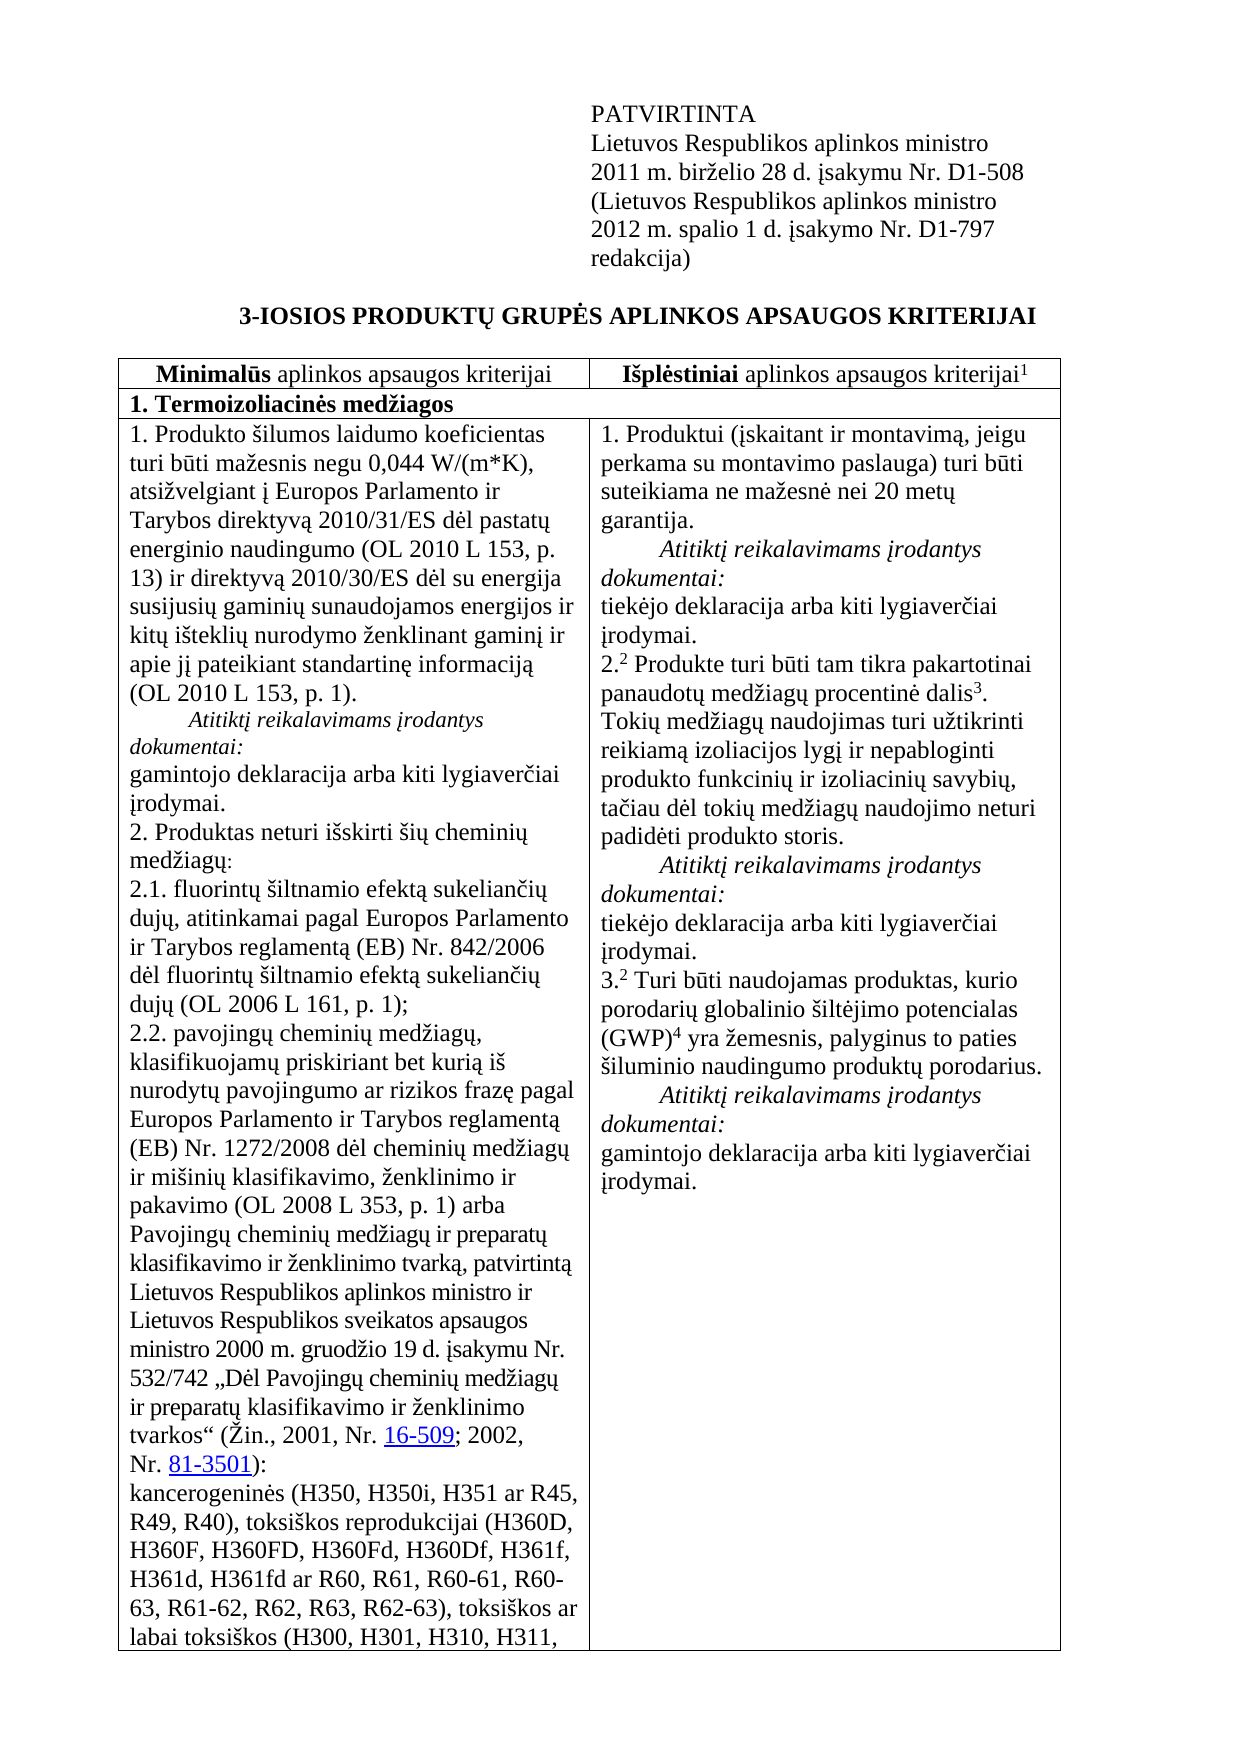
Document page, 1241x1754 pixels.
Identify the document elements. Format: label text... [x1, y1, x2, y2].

text Lietuvos Respublikos aplinkos ministro [591, 128, 1157, 157]
text 2012 m. spalio 1 d. įsakymo Nr. D1-797 [591, 214, 1157, 243]
text 2011 m. birželio 28 d. įsakymu Nr. D1-508 [591, 157, 1157, 186]
table_cell 1. Produktui (įskaitant ir montavimą, jeigu perkama su montavimo paslauga) turi būti suteikiama ne mažesnė nei 20 metų garantija. Atitiktį reikalavimams įrodantys dokumentai: tiekėjo deklaracija arba kiti lygiaverčiai įrodymai. 2.2 Produkte turi būti tam tikra pakartotinai panaudotų medžiagų procentinė dalis3. Tokių medžiagų naudojimas turi užtikrinti reikiamą izoliacijos lygį ir nepabloginti produkto funkcinių ir izoliacinių savybių, tačiau dėl tokių medžiagų naudojimo neturi padidėti produkto storis. Atitiktį reikalavimams įrodantys dokumentai: tiekėjo deklaracija arba kiti lygiaverčiai įrodymai. 3.2 Turi būti naudojamas produktas, kurio porodarių globalinio šiltėjimo potencialas (GWP)4 yra žemesnis, palyginus to paties šiluminio naudingumo produktų porodarius. Atitiktį reikalavimams įrodantys dokumentai: gamintojo deklaracija arba kiti lygiaverčiai įrodymai. [590, 419, 1060, 1650]
table_cell 1. Produkto šilumos laidumo koeficientas turi būti mažesnis negu 0,044 W/(m*K), atsižvelgiant į Europos Parlamento ir Tarybos direktyvą 2010/31/ES dėl pastatų energinio naudingumo (OL 2010 L 153, p. 13) ir direktyvą 2010/30/ES dėl su energija susijusių gaminių sunaudojamos energijos ir kitų išteklių nurodymo ženklinant gaminį ir apie jį pateikiant standartinę informaciją (OL 2010 L 153, p. 1). Atitiktį reikalavimams įrodantys dokumentai: gamintojo deklaracija arba kiti lygiaverčiai įrodymai. 2. Produktas neturi išskirti šių cheminių medžiagų: 2.1. fluorintų šiltnamio efektą sukeliančių dujų, atitinkamai pagal Europos Parlamento ir Tarybos reglamentą (EB) Nr. 842/2006 dėl fluorintų šiltnamio efektą sukeliančių dujų (OL 2006 L 161, p. 1); 2.2. pavojingų cheminių medžiagų, klasifikuojamų priskiriant bet kurią iš nurodytų pavojingumo ar rizikos frazę pagal Europos Parlamento ir Tarybos reglamentą (EB) Nr. 1272/2008 dėl cheminių medžiagų ir mišinių klasifikavimo, ženklinimo ir pakavimo (OL 2008 L 353, p. 1) arba Pavojingų cheminių medžiagų ir preparatų klasifikavimo ir ženklinimo tvarką, patvirtintą Lietuvos Respublikos aplinkos ministro ir Lietuvos Respublikos sveikatos apsaugos ministro 2000 m. gruodžio 19 d. įsakymu Nr. 532/742 „Dėl Pavojingų cheminių medžiagų ir preparatų klasifikavimo ir ženklinimo tvarkos“ (Žin., 2001, Nr. 16-509; 2002, Nr. 81-3501): kancerogeninės (H350, H350i, H351 ar R45, R49, R40), toksiškos reprodukcijai (H360D, H360F, H360FD, H360Fd, H360Df, H361f, H361d, H361fd ar R60, R61, R60-61, R60-63, R61-62, R62, R63, R62-63), toksiškos ar labai toksiškos (H300, H301, H310, H311, [119, 419, 589, 1650]
table_header Minimalūs aplinkos apsaugos kriterijai [119, 359, 589, 388]
table_cell 1. Termoizoliacinės medžiagos [119, 389, 1060, 418]
text PATVIRTINTA [591, 99, 1157, 128]
text redakcija) [591, 243, 1157, 272]
table_header Išplėstiniai aplinkos apsaugos kriterijai1 [590, 359, 1060, 388]
text (Lietuvos Respublikos aplinkos ministro [591, 186, 1157, 214]
text 3-IOSIOS PRODUKTŲ GRUPĖS APLINKOS APSAUGOS KRITERIJAI [118, 301, 1157, 329]
